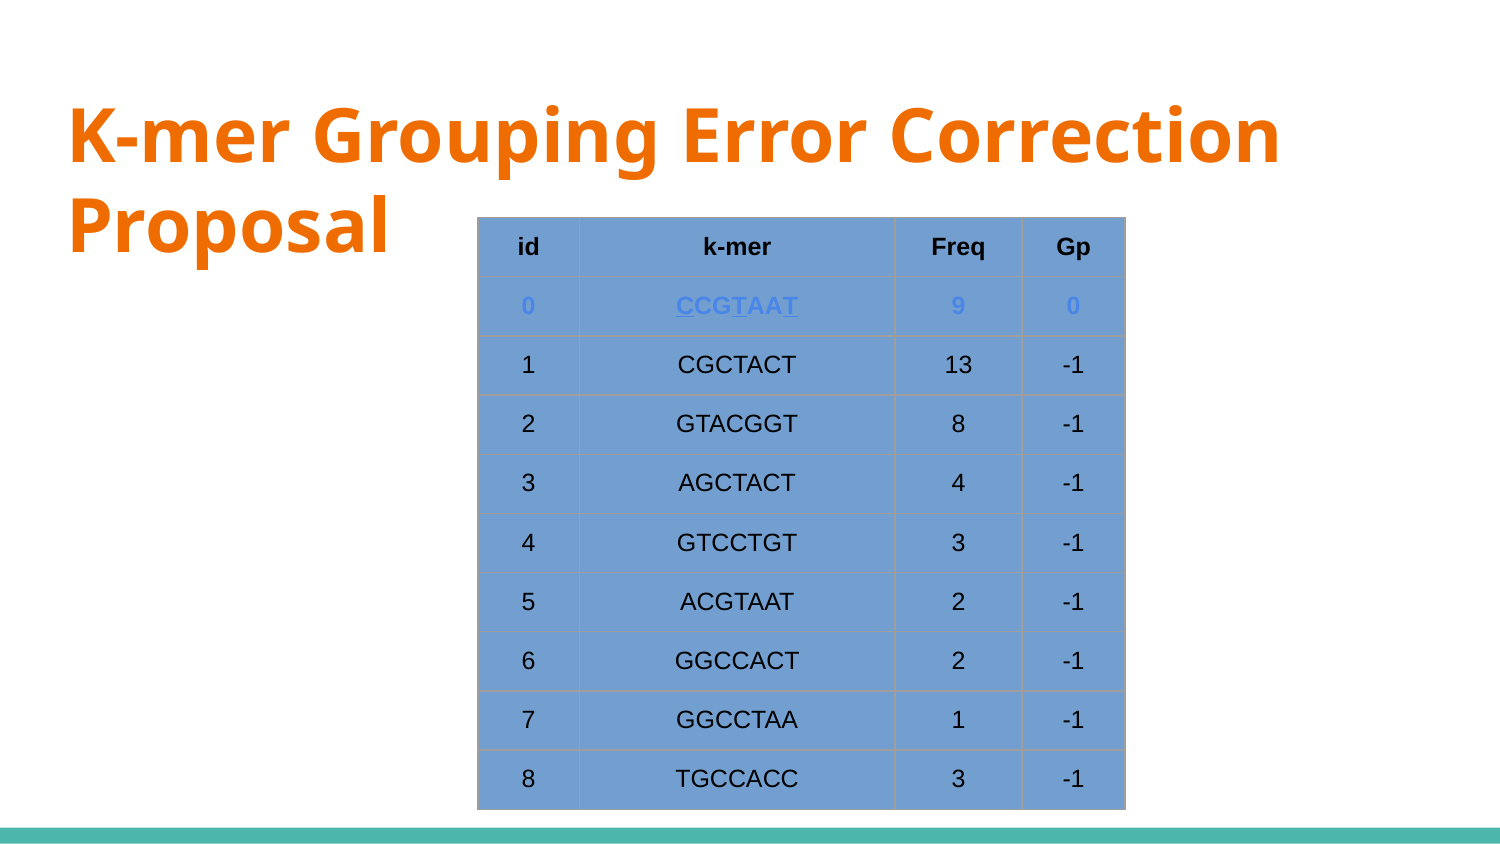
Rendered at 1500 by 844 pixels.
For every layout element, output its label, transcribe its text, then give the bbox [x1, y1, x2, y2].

table_cell 9 [896, 277, 1021, 335]
table_cell 5 [479, 573, 579, 631]
table_header id [479, 218, 579, 276]
table_cell -1 [1023, 692, 1124, 749]
table_cell 7 [479, 692, 579, 749]
table_cell 2 [896, 573, 1021, 631]
table_cell 2 [479, 396, 579, 454]
table_cell 2 [896, 632, 1021, 690]
table_cell 3 [896, 514, 1021, 572]
table_cell TGCCACC [580, 751, 894, 809]
table_cell 8 [479, 751, 579, 809]
table_cell -1 [1023, 751, 1124, 809]
table_cell 8 [896, 396, 1021, 454]
table_cell -1 [1023, 514, 1124, 572]
table_cell 3 [479, 455, 579, 513]
table_header Freq [896, 218, 1021, 276]
table_cell 4 [479, 514, 579, 572]
table_header k-mer [580, 218, 894, 276]
table_cell 13 [896, 337, 1021, 394]
table_cell 0 [1023, 277, 1124, 335]
table_cell -1 [1023, 337, 1124, 394]
table_cell -1 [1023, 632, 1124, 690]
table_cell 0 [479, 277, 579, 335]
table_cell ACGTAAT [580, 573, 894, 631]
table_cell GTACGGT [580, 396, 894, 454]
table_cell CCGTAAT [580, 277, 894, 335]
table_cell 3 [896, 751, 1021, 809]
table_cell -1 [1023, 573, 1124, 631]
table_cell 1 [896, 692, 1021, 749]
table_cell AGCTACT [580, 455, 894, 513]
table_header Gp [1023, 218, 1124, 276]
table_cell 4 [896, 455, 1021, 513]
table_cell GGCCACT [580, 632, 894, 690]
table_cell -1 [1023, 396, 1124, 454]
table_cell GGCCTAA [580, 692, 894, 749]
table_cell GTCCTGT [580, 514, 894, 572]
table_cell -1 [1023, 455, 1124, 513]
table_cell 6 [479, 632, 579, 690]
table_cell 1 [479, 337, 579, 394]
table_cell CGCTACT [580, 337, 894, 394]
title K-mer Grouping Error Correction Proposal [51, 72, 1449, 189]
